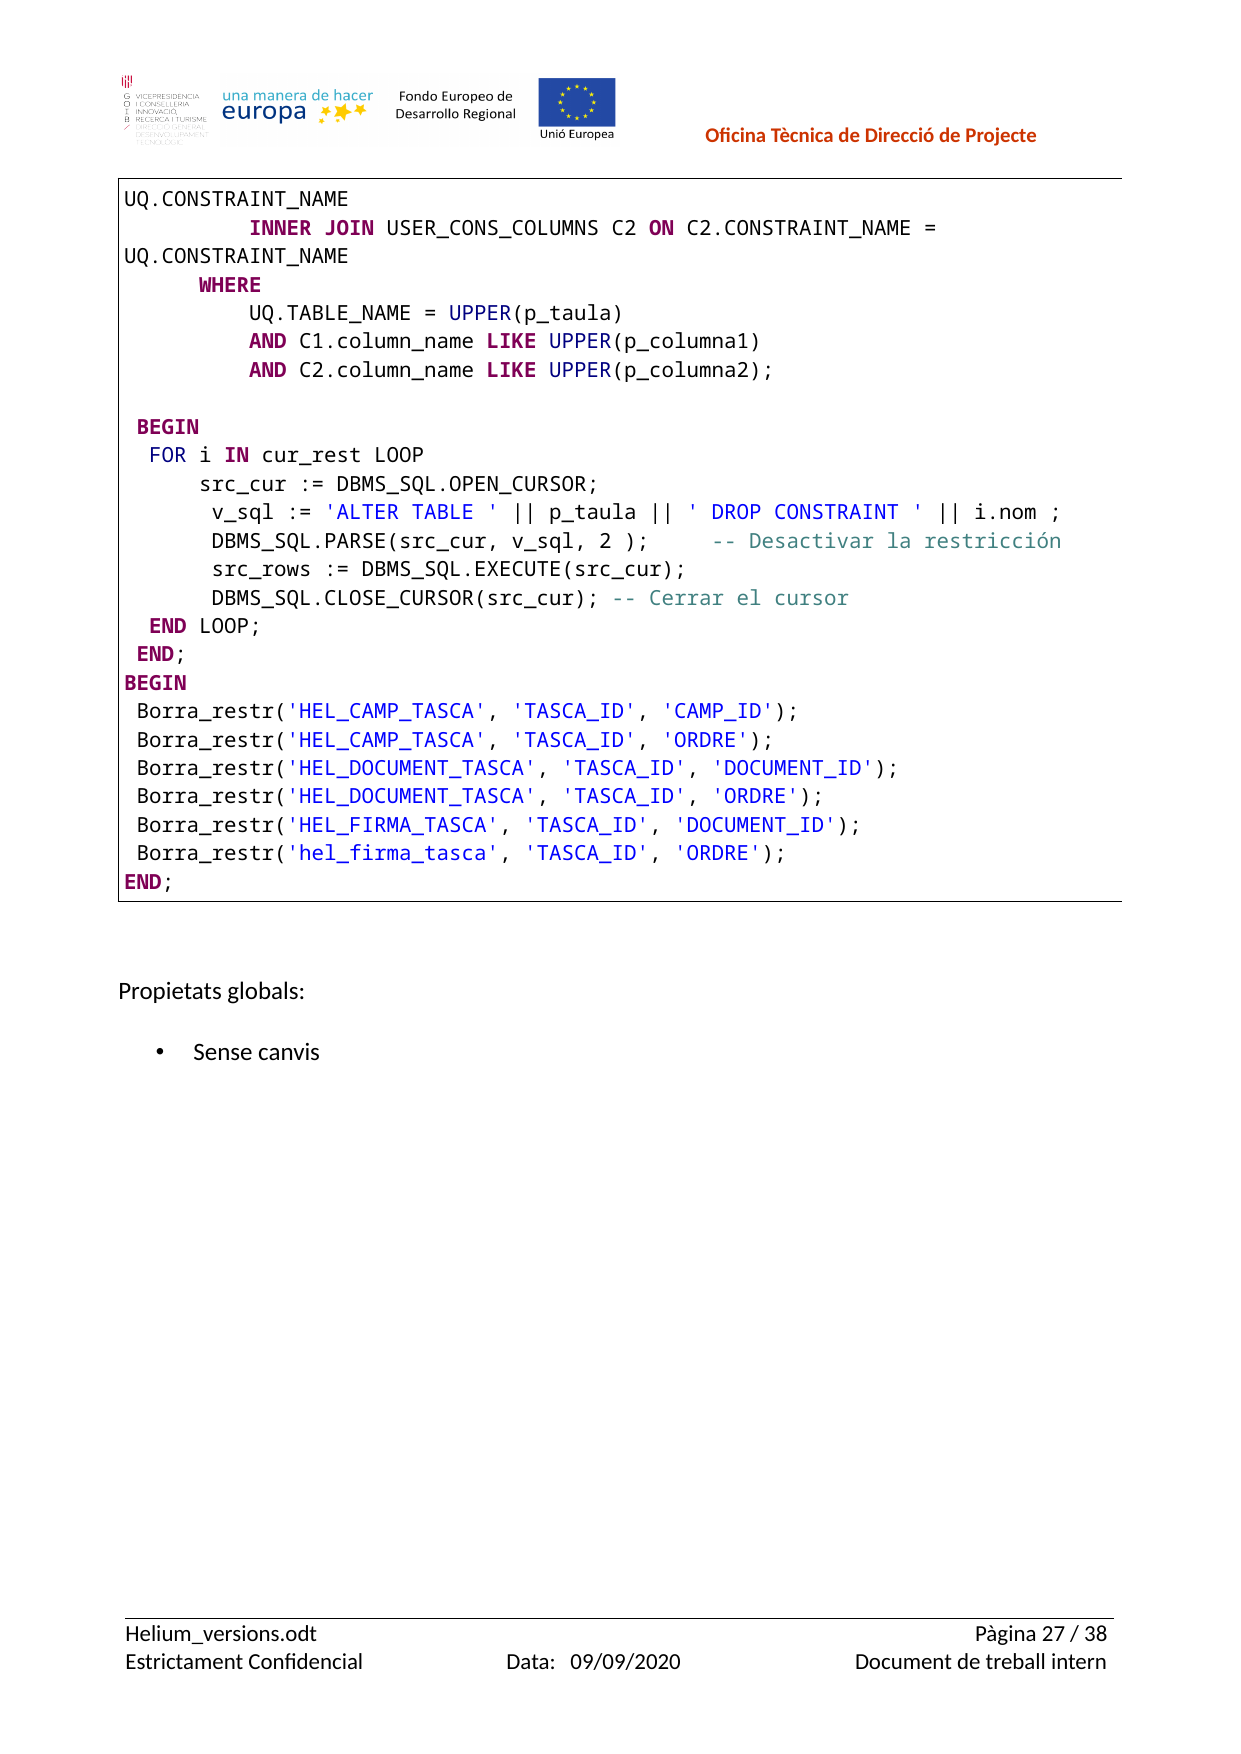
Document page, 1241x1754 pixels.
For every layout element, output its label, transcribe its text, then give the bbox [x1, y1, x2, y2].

picture [219, 73, 621, 147]
picture [118, 73, 213, 147]
list Sense canvis [156, 1036, 1122, 1067]
table_header UQ.CONSTRAINT_NAME INNER JOIN USER_CONS_COLUMNS C2 ON C2.CONSTRAINT_NAME = UQ.CONSTRAINT_NAME WHERE UQ.TABLE_NAME = UPPER(p_taula) AND C1.column_name LIKE UPPER(p_columna1) AND C2.column_name LIKE UPPER(p_columna2); BEGIN FOR i IN cur_rest LOOP src_cur := DBMS_SQL.OPEN_CURSOR; v_sql := 'ALTER TABLE ' || p_taula || ' DROP CONSTRAINT ' || i.nom ; DBMS_SQL.PARSE(src_cur, v_sql, 2 ); -- Desactivar la restricción src_rows := DBMS_SQL.EXECUTE(src_cur); DBMS_SQL.CLOSE_CURSOR(src_cur); -- Cerrar el cursor END LOOP; END; BEGIN Borra_restr('HEL_CAMP_TASCA', 'TASCA_ID', 'CAMP_ID'); Borra_restr('HEL_CAMP_TASCA', 'TASCA_ID', 'ORDRE'); Borra_restr('HEL_DOCUMENT_TASCA', 'TASCA_ID', 'DOCUMENT_ID'); Borra_restr('HEL_DOCUMENT_TASCA', 'TASCA_ID', 'ORDRE'); Borra_restr('HEL_FIRMA_TASCA', 'TASCA_ID', 'DOCUMENT_ID'); Borra_restr('hel_firma_tasca', 'TASCA_ID', 'ORDRE'); END; [119, 179, 1122, 901]
text Propietats globals: [118, 975, 1122, 1006]
